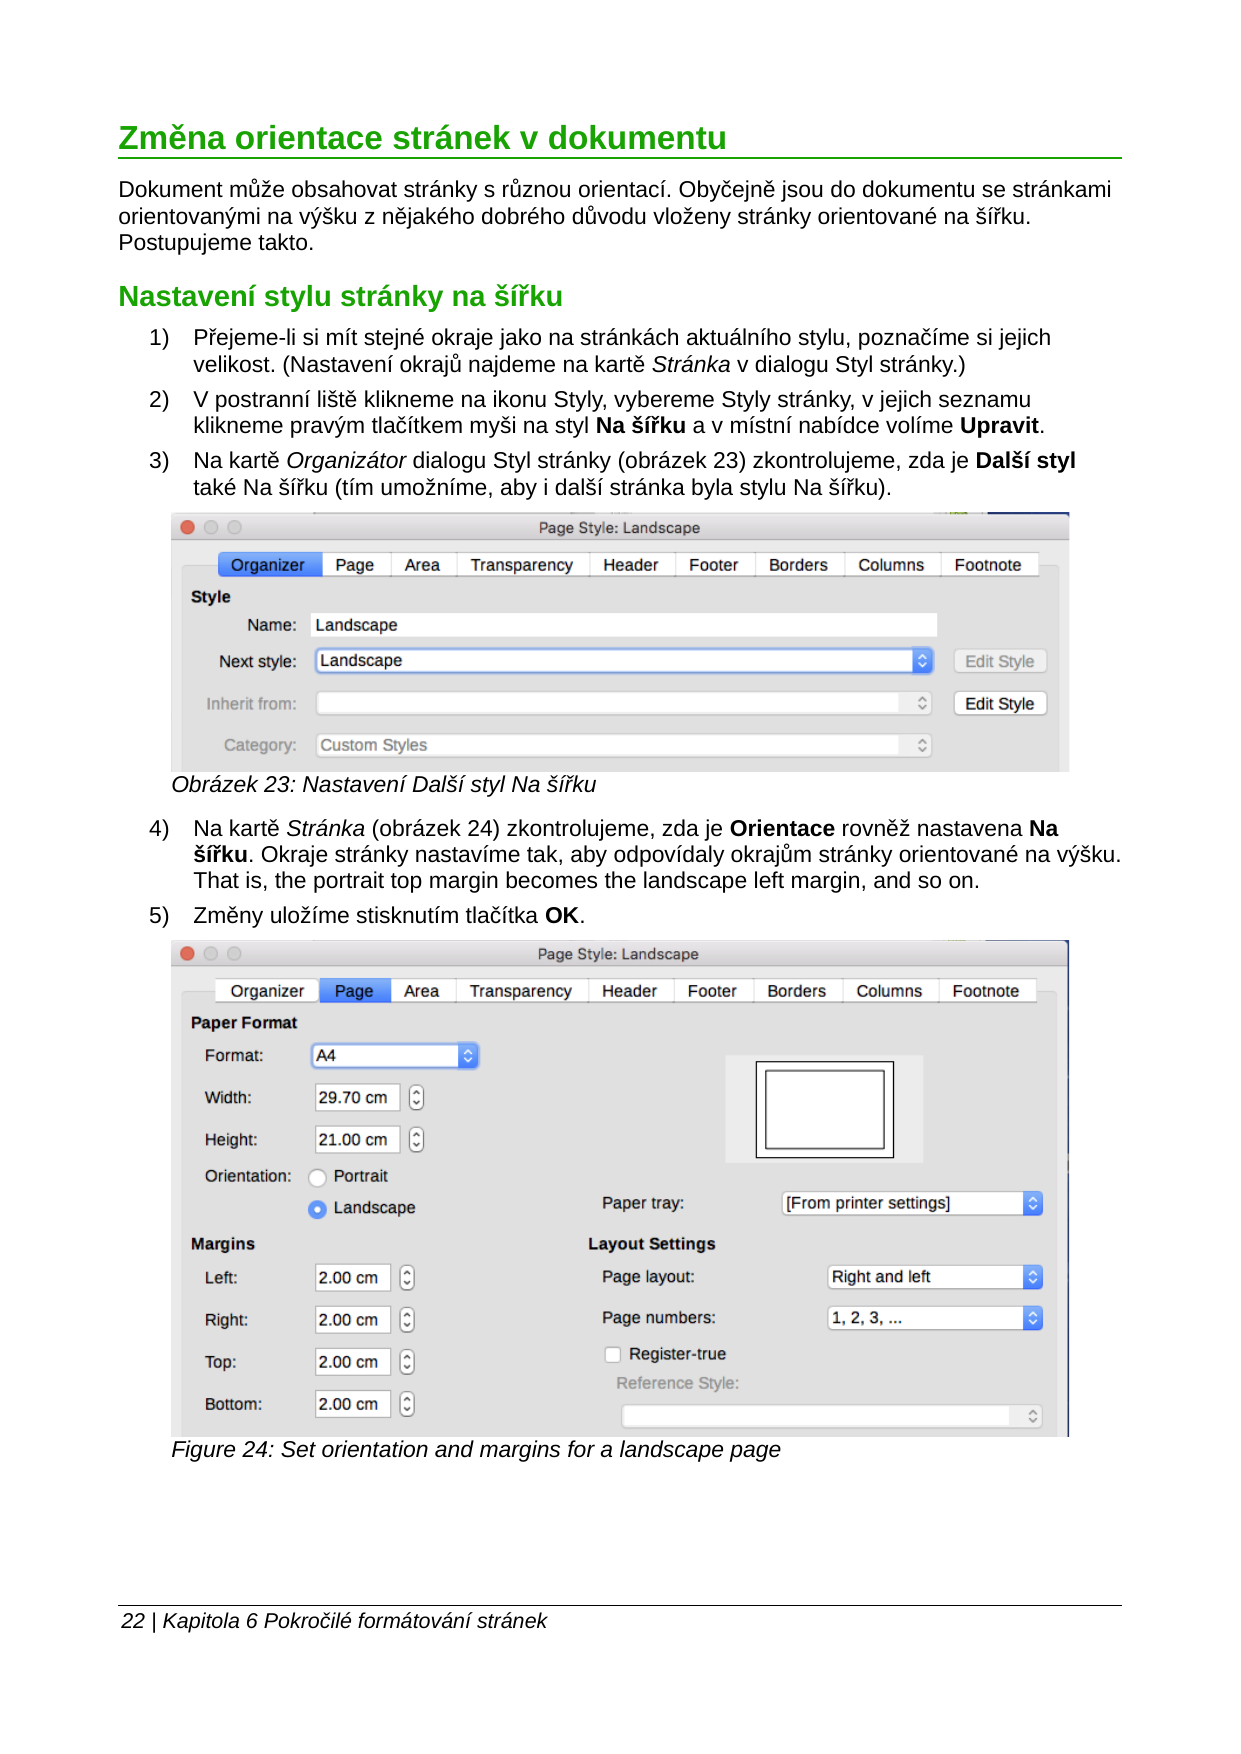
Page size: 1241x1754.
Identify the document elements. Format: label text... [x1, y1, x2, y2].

subtitle Nastavení stylu stránky na šířku [118, 279, 1122, 313]
list V postranní liště klikneme na ikonu Styly, vybereme Styly stránky, v jejich seznamu klikneme pravým tlačítkem myši na styl Na šířku a v místní nabídce volíme Upravit. [169, 386, 1122, 439]
list Změny uložíme stisknutím tlačítka OK. [169, 902, 1122, 929]
subtitle Změna orientace stránek v dokumentu [118, 118, 1122, 157]
list Přejeme-li si mít stejné okraje jako na stránkách aktuálního stylu, poznačíme si jejich velikost. (Nastavení okrajů najdeme na kartě Stránka v dialogu Styl stránky.) [169, 324, 1122, 377]
text Obrázek 23: Nastavení Další styl Na šířku [171, 772, 1069, 798]
picture [171, 940, 1070, 1437]
list Na kartě Organizátor dialogu Styl stránky (obrázek 23) zkontrolujeme, zda je Další styl také Na šířku (tím umožníme, aby i další stránka byla stylu Na šířku). [169, 447, 1122, 500]
text Dokument může obsahovat stránky s různou orientací. Obyčejně jsou do dokumentu se stránkami orientovanými na výšku z nějakého dobrého důvodu vloženy stránky orientované na šířku. Postupujeme takto. [118, 176, 1122, 255]
text Figure 24: Set orientation and margins for a landscape page [171, 1437, 1069, 1463]
list Na kartě Stránka (obrázek 24) zkontrolujeme, zda je Orientace rovněž nastavena Na šířku. Okraje stránky nastavíme tak, aby odpovídaly okrajům stránky orientované na výšku. That is, the portrait top margin becomes the landscape left margin, and so on. [169, 814, 1122, 893]
picture [171, 512, 1070, 772]
